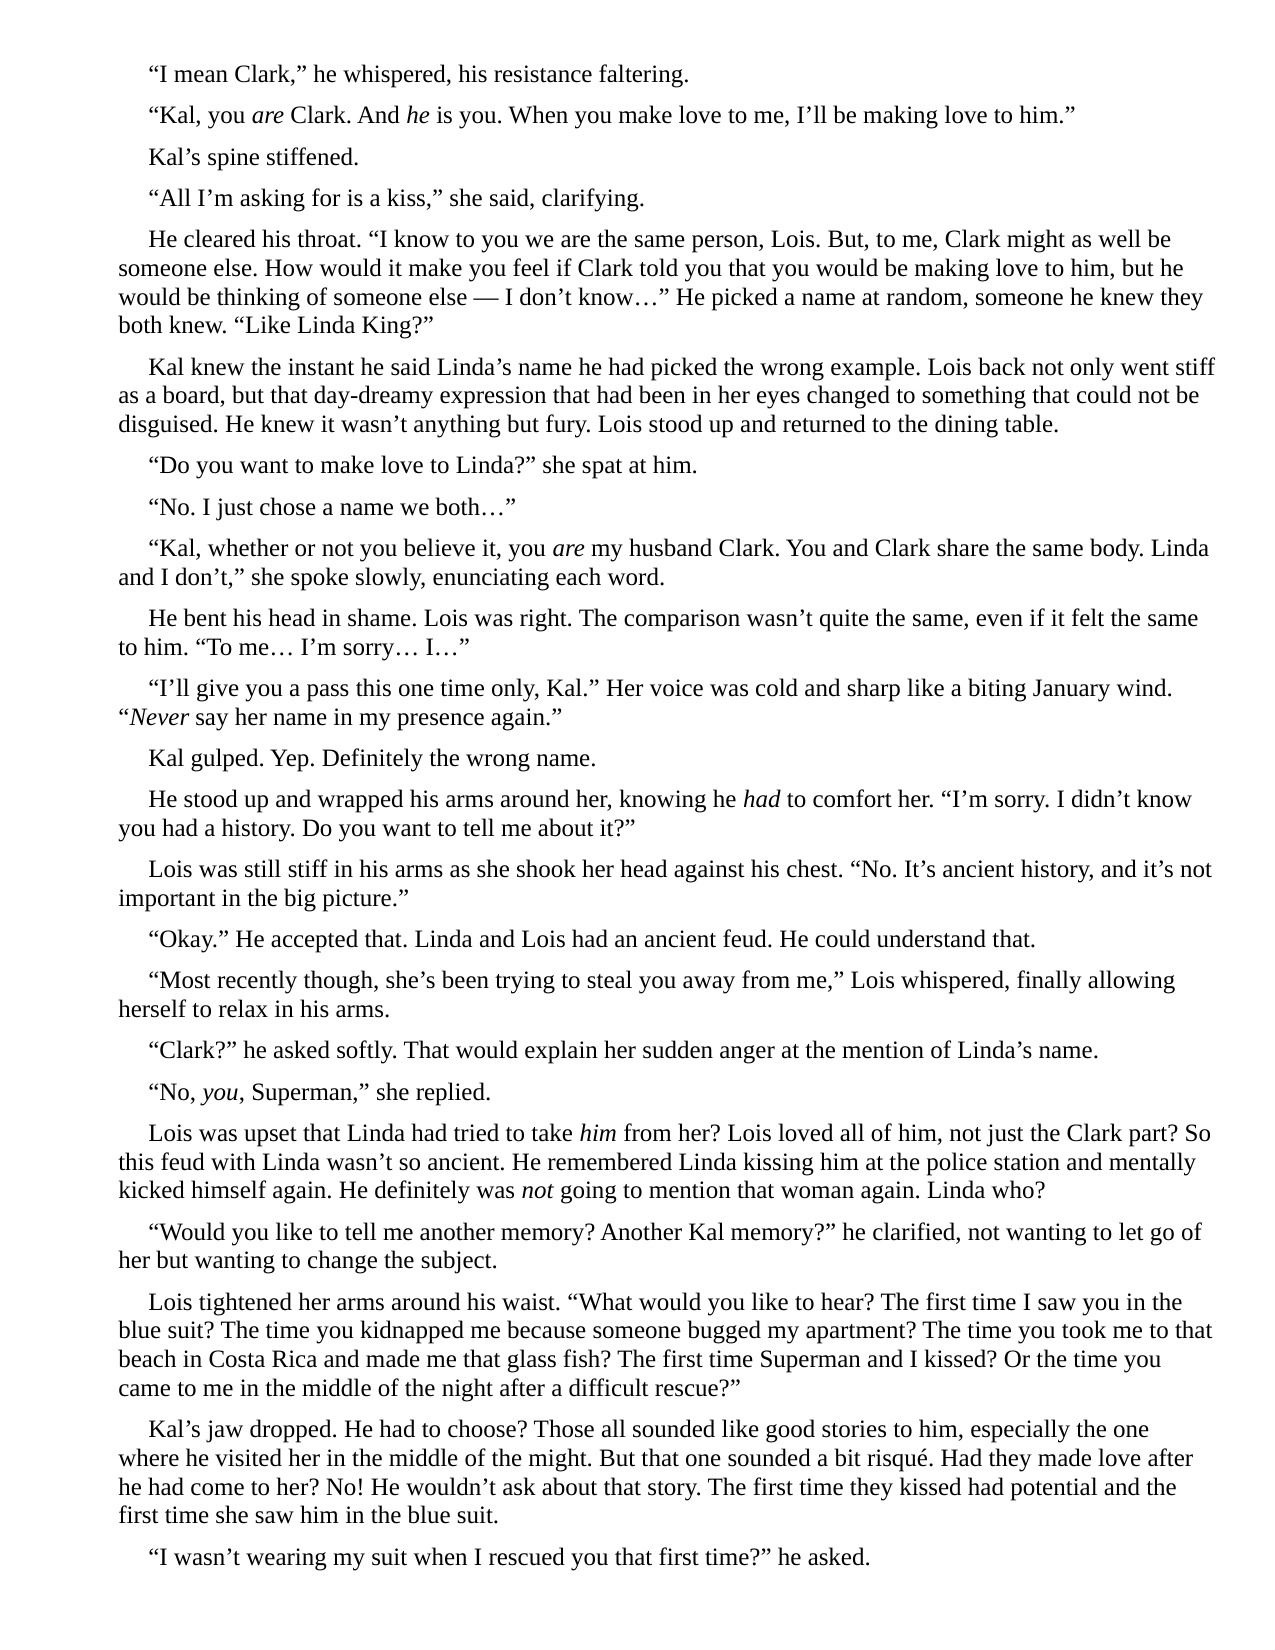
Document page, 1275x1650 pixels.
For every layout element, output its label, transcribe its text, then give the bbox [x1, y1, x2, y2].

text “No. I just chose a name we both…” [118, 492, 1216, 520]
text “All I’m asking for is a kiss,” she said, clarifying. [118, 183, 1216, 212]
text Kal knew the instant he said Linda’s name he had picked the wrong example. Lois back not only went stiff as a board, but that day-dreamy expression that had been in her eyes changed to something that could not be disguised. He knew it wasn’t anything but fury. Lois stood up and returned to the dining table. [118, 352, 1216, 438]
text “Most recently though, she’s been trying to steal you away from me,” Lois whispered, finally allowing herself to relax in his arms. [118, 965, 1216, 1023]
text “Okay.” He accepted that. Linda and Lois had an ancient feud. He could understand that. [118, 924, 1216, 953]
text “I mean Clark,” he whispered, his resistance faltering. [118, 59, 1216, 88]
text “No, you, Superman,” she replied. [118, 1077, 1216, 1105]
text “Kal, you are Clark. And he is you. When you make love to me, I’ll be making love to him.” [118, 100, 1216, 129]
text He bent his head in shame. Lois was right. The comparison wasn’t quite the same, even if it felt the same to him. “To me… I’m sorry… I…” [118, 603, 1216, 660]
text “Would you like to tell me another memory? Another Kal memory?” he clarified, not wanting to let go of her but wanting to change the subject. [118, 1217, 1216, 1274]
text Lois was still stiff in his arms as she shook her head against his chest. “No. It’s ancient history, and it’s not important in the big picture.” [118, 854, 1216, 912]
text Lois was upset that Linda had tried to take him from her? Lois loved all of him, not just the Clark part? So this feud with Linda wasn’t so ancient. He remembered Linda kissing him at the police station and mentally kicked himself again. He definitely was not going to mention that woman again. Linda who? [118, 1118, 1216, 1204]
text “Clark?” he asked softly. That would explain her sudden anger at the mention of Linda’s name. [118, 1035, 1216, 1064]
text “Do you want to make love to Linda?” she spat at him. [118, 450, 1216, 479]
text He stood up and wrapped his arms around her, knowing he had to comfort her. “I’m sorry. I didn’t know you had a history. Do you want to tell me about it?” [118, 784, 1216, 842]
text Lois tightened her arms around his waist. “What would you like to hear? The first time I saw you in the blue suit? The time you kidnapped me because someone bugged my apartment? The time you took me to that beach in Costa Rica and made me that glass fish? The first time Superman and I kissed? Or the time you came to me in the middle of the night after a difficult rescue?” [118, 1287, 1216, 1402]
text “I’ll give you a pass this one time only, Kal.” Her voice was cold and sharp like a biting January wind. “Never say her name in my presence again.” [118, 673, 1216, 730]
text Kal gulped. Yep. Definitely the wrong name. [118, 743, 1216, 772]
text “I wasn’t wearing my suit when I rescued you that first time?” he asked. [118, 1542, 1216, 1570]
text Kal’s spine stiffened. [118, 142, 1216, 170]
text Kal’s jaw dropped. He had to choose? Those all sounded like good stories to him, especially the one where he visited her in the middle of the might. But that one sounded a bit risqué. Had they made love after he had come to her? No! He wouldn’t ask about that story. The first time they kissed had potential and the first time she saw him in the blue suit. [118, 1414, 1216, 1529]
text He cleared his throat. “I know to you we are the same person, Lois. But, to me, Clark might as well be someone else. How would it make you feel if Clark told you that you would be making love to him, but he would be thinking of someone else — I don’t know…” He picked a name at random, someone he knew they both knew. “Like Linda King?” [118, 224, 1216, 339]
text “Kal, whether or not you believe it, you are my husband Clark. You and Clark share the same body. Linda and I don’t,” she spoke slowly, enunciating each word. [118, 533, 1216, 590]
